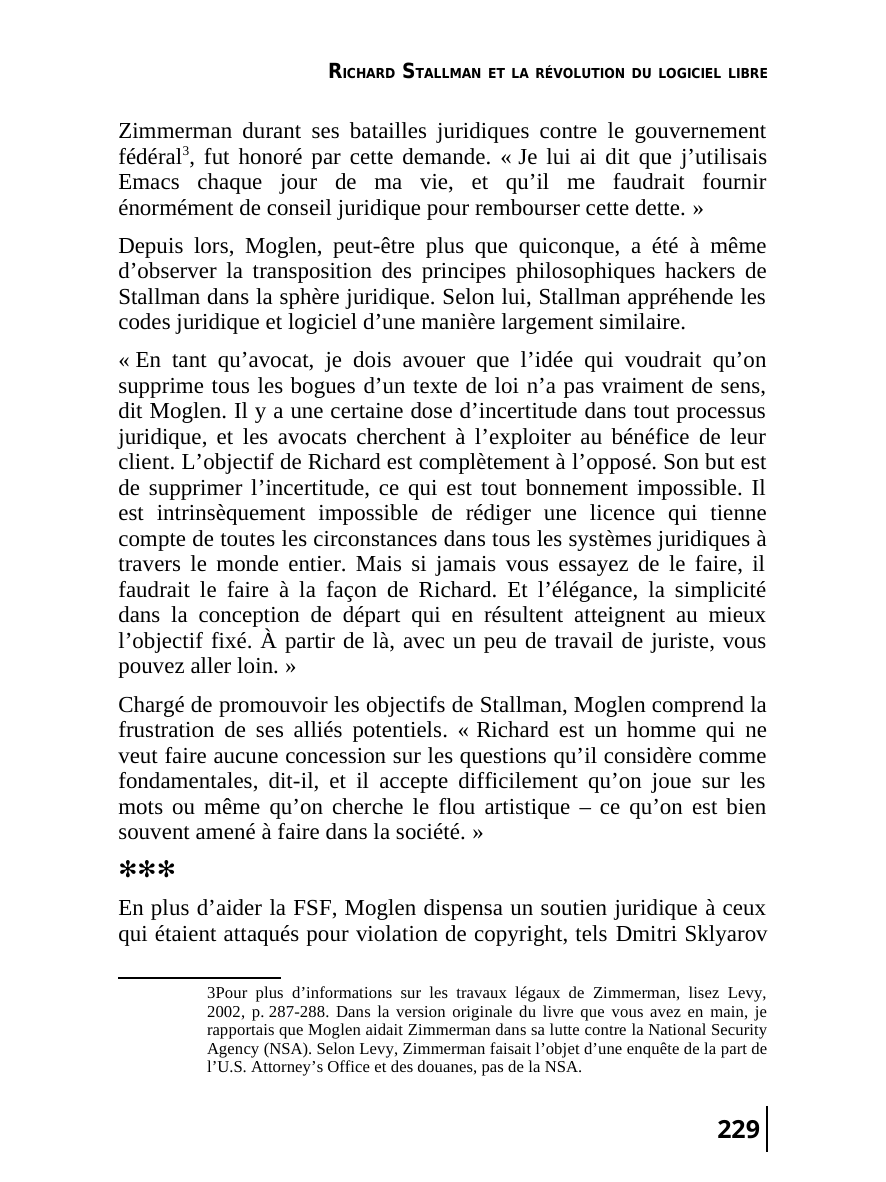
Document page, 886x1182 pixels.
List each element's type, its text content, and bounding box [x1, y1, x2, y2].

text ✻✻✻ [118, 857, 768, 883]
text Depuis lors, Moglen, peut-être plus que quiconque, a été à même d’observer la transposition des principes philosophiques hackers de Stallman dans la sphère juridique. Selon lui, Stallman appréhende les codes juridique et logiciel d’une manière largement similaire. [118, 233, 768, 335]
text Zimmerman durant ses batailles juridiques contre le gouvernement fédéral, fut honoré par cette demande. « Je lui ai dit que j’utilisais Emacs chaque jour de ma vie, et qu’il me faudrait fournir énormément de conseil juridique pour rembourser cette dette. » [118, 118, 768, 220]
text Pour plus d’informations sur les travaux légaux de Zimmerman, lisez Levy, 2002, p. 287-288. Dans la version originale du livre que vous avez en main, je rapportais que Moglen aidait Zimmerman dans sa lutte contre la National Security Agency (NSA). Selon Levy, Zimmerman faisait l’objet d’une enquête de la part de l’U.S. Attorney’s Office et des douanes, pas de la NSA. [207, 984, 768, 1076]
text « En tant qu’avocat, je dois avouer que l’idée qui voudrait qu’on supprime tous les bogues d’un texte de loi n’a pas vraiment de sens, dit Moglen. Il y a une certaine dose d’incertitude dans tout processus juridique, et les avocats cherchent à l’exploiter au bénéfice de leur client. L’objectif de Richard est complètement à l’opposé. Son but est de supprimer l’incertitude, ce qui est tout bonnement impossible. Il est intrinsèquement impossible de rédiger une licence qui tienne compte de toutes les circonstances dans tous les systèmes juridiques à travers le monde entier. Mais si jamais vous essayez de le faire, il faudrait le faire à la façon de Richard. Et l’élégance, la simplicité dans la conception de départ qui en résultent atteignent au mieux l’objectif fixé. À partir de là, avec un peu de travail de juriste, vous pouvez aller loin. » [118, 347, 768, 679]
text Chargé de promouvoir les objectifs de Stallman, Moglen comprend la frustration de ses alliés potentiels. « Richard est un homme qui ne veut faire aucune concession sur les questions qu’il considère comme fondamentales, dit-il, et il accepte difficilement qu’on joue sur les mots ou même qu’on cherche le flou artistique – ce qu’on est bien souvent amené à faire dans la société. » [118, 691, 768, 844]
text En plus d’aider la FSF, Moglen dispensa un soutien juridique à ceux qui étaient attaqués pour violation de copyright, tels Dmitri Sklyarov [118, 895, 768, 946]
